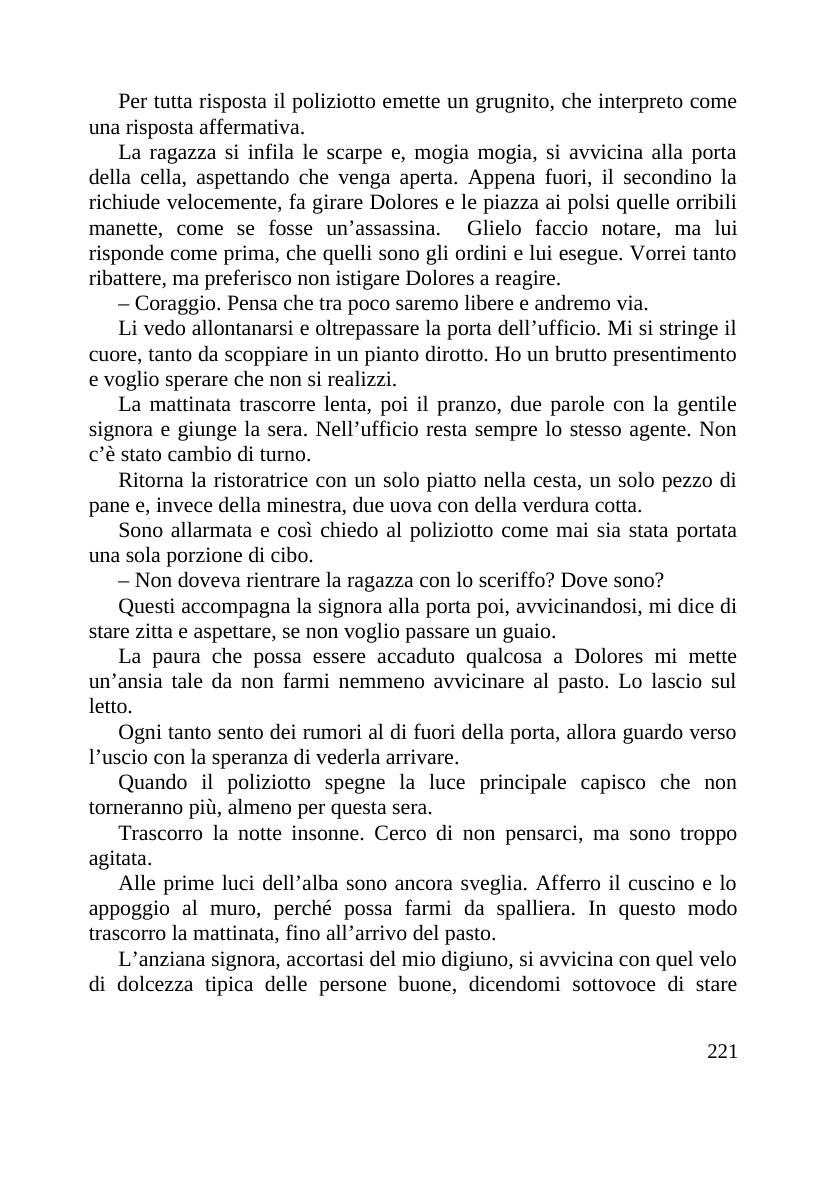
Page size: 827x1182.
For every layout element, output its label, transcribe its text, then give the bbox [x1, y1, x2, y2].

text Ogni tanto sento dei rumori al di fuori della porta, allora guardo verso l’uscio con la speranza di vederla arrivare. [88, 719, 738, 769]
text La paura che possa essere accaduto qualcosa a Dolores mi mette un’ansia tale da non farmi nemmeno avvicinare al pasto. Lo lascio sul letto. [88, 643, 738, 719]
text Per tutta risposta il poliziotto emette un grugnito, che interpreto come una risposta affermativa. [88, 88, 738, 139]
text Alle prime luci dell’alba sono ancora sveglia. Afferro il cuscino e lo appoggio al muro, perché possa farmi da spalliera. In questo modo trascorro la mattinata, fino all’arrivo del pasto. [88, 870, 738, 946]
text Quando il poliziotto spegne la luce principale capisco che non torneranno più, almeno per questa sera. [88, 769, 738, 819]
text La mattinata trascorre lenta, poi il pranzo, due parole con la gentile signora e giunge la sera. Nell’ufficio resta sempre lo stesso agente. Non c’è stato cambio di turno. [88, 391, 738, 467]
text La ragazza si infila le scarpe e, mogia mogia, si avvicina alla porta della cella, aspettando che venga aperta. Appena fuori, il secondino la richiude velocemente, fa girare Dolores e le piazza ai polsi quelle orribili manette, come se fosse un’assassina. Glielo faccio notare, ma lui risponde come prima, che quelli sono gli ordini e lui esegue. Vorrei tanto ribattere, ma preferisco non istigare Dolores a reagire. [88, 139, 738, 290]
text L’anziana signora, accortasi del mio digiuno, si avvicina con quel velo di dolcezza tipica delle persone buone, dicendomi sottovoce di stare [88, 946, 738, 996]
text – Coraggio. Pensa che tra poco saremo libere e andremo via. [88, 290, 738, 315]
text Sono allarmata e così chiedo al poliziotto come mai sia stata portata una sola porzione di cibo. [88, 517, 738, 567]
text Questi accompagna la signora alla porta poi, avvicinandosi, mi dice di stare zitta e aspettare, se non voglio passare un guaio. [88, 593, 738, 643]
text Ritorna la ristoratrice con un solo piatto nella cesta, un solo pezzo di pane e, invece della minestra, due uova con della verdura cotta. [88, 467, 738, 517]
text Li vedo allontanarsi e oltrepassare la porta dell’ufficio. Mi si stringe il cuore, tanto da scoppiare in un pianto dirotto. Ho un brutto presentimento e voglio sperare che non si realizzi. [88, 315, 738, 391]
text Trascorro la notte insonne. Cerco di non pensarci, ma sono troppo agitata. [88, 819, 738, 870]
text – Non doveva rientrare la ragazza con lo sceriffo? Dove sono? [88, 567, 738, 593]
